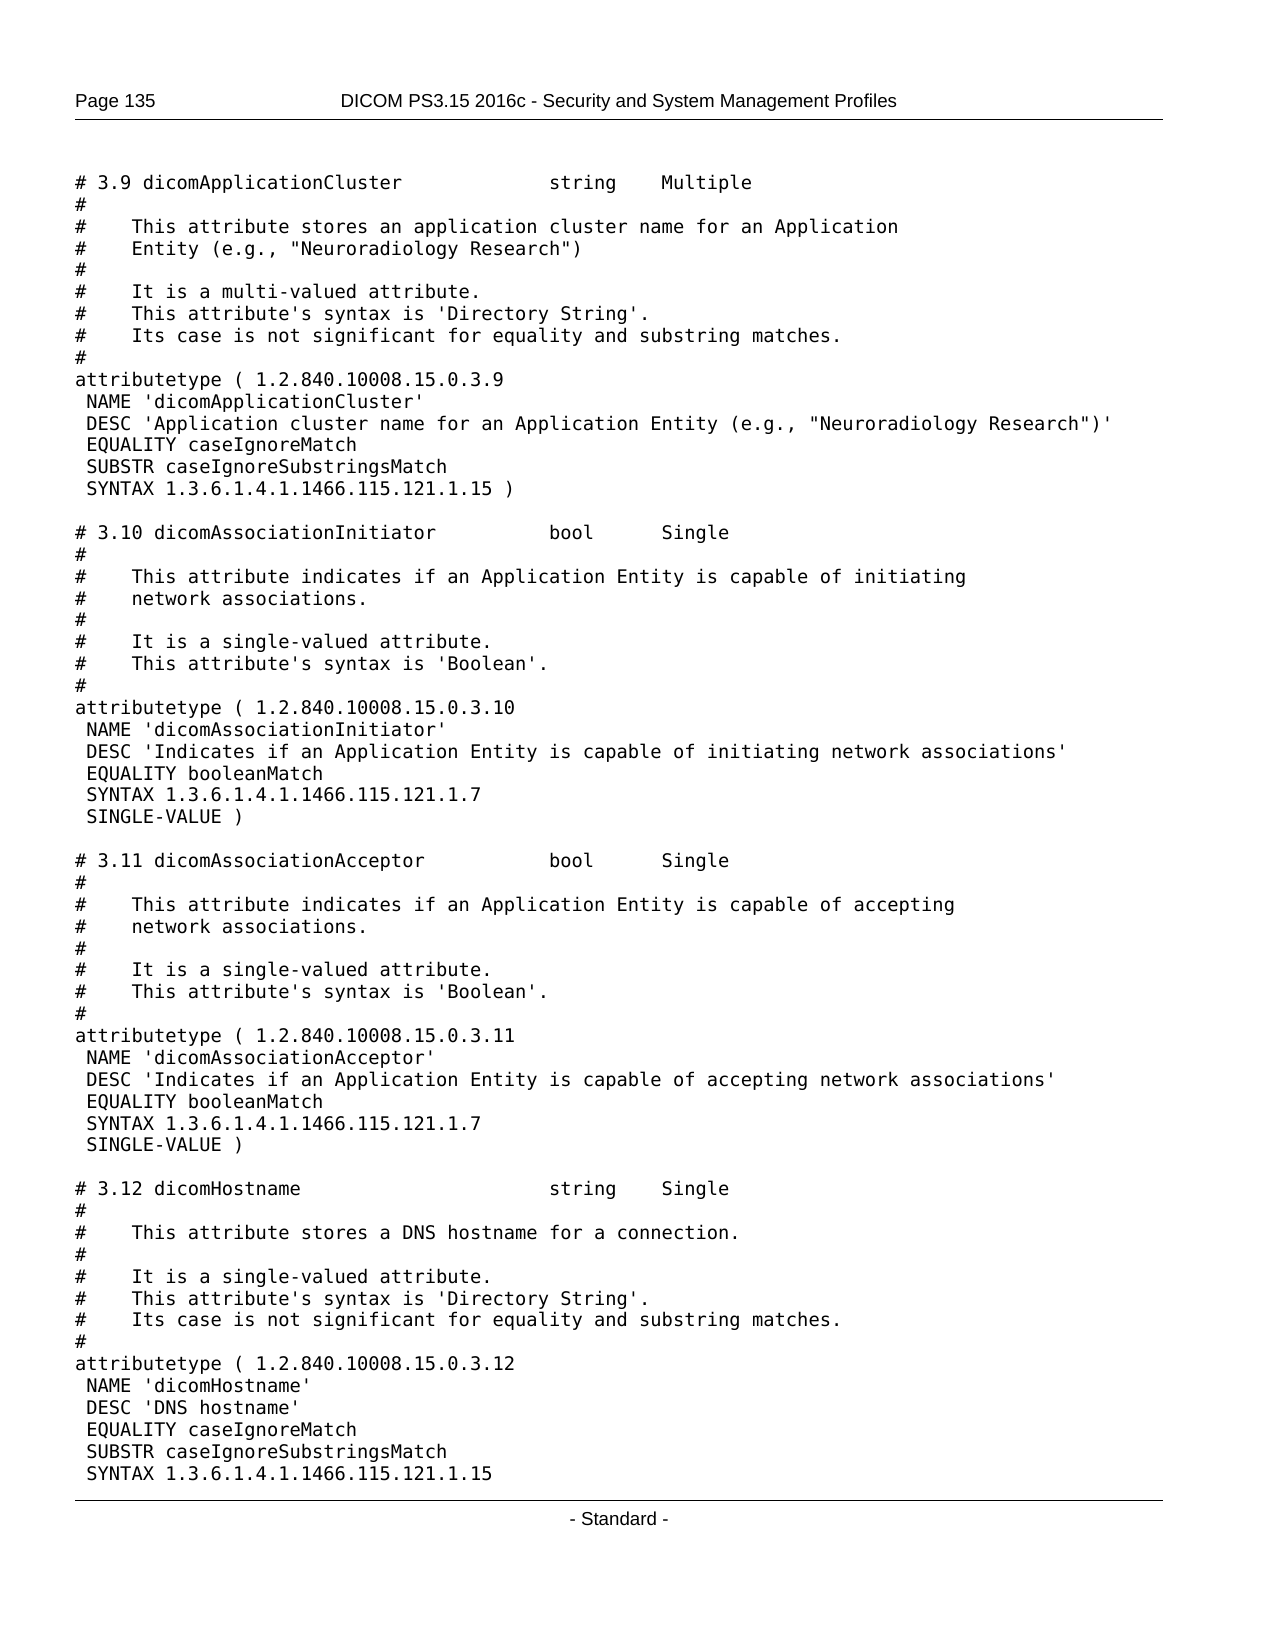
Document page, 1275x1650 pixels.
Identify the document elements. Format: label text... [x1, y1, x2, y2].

text # 3.9 dicomApplicationCluster string Multiple # # This attribute stores an application cluster name for an Application # Entity (e.g., "Neuroradiology Research") # # It is a multi-valued attribute. # This attribute's syntax is 'Directory String'. # Its case is not significant for equality and substring matches. # attributetype ( 1.2.840.10008.15.0.3.9 NAME 'dicomApplicationCluster' DESC 'Application cluster name for an Application Entity (e.g., "Neuroradiology Research")' EQUALITY caseIgnoreMatch SUBSTR caseIgnoreSubstringsMatch SYNTAX 1.3.6.1.4.1.1466.115.121.1.15 ) # 3.10 dicomAssociationInitiator bool Single # # This attribute indicates if an Application Entity is capable of initiating # network associations. # # It is a single-valued attribute. # This attribute's syntax is 'Boolean'. # attributetype ( 1.2.840.10008.15.0.3.10 NAME 'dicomAssociationInitiator' DESC 'Indicates if an Application Entity is capable of initiating network associations' EQUALITY booleanMatch SYNTAX 1.3.6.1.4.1.1466.115.121.1.7 SINGLE-VALUE ) # 3.11 dicomAssociationAcceptor bool Single # # This attribute indicates if an Application Entity is capable of accepting # network associations. # # It is a single-valued attribute. # This attribute's syntax is 'Boolean'. # attributetype ( 1.2.840.10008.15.0.3.11 NAME 'dicomAssociationAcceptor' DESC 'Indicates if an Application Entity is capable of accepting network associations' EQUALITY booleanMatch SYNTAX 1.3.6.1.4.1.1466.115.121.1.7 SINGLE-VALUE ) # 3.12 dicomHostname string Single # # This attribute stores a DNS hostname for a connection. # # It is a single-valued attribute. # This attribute's syntax is 'Directory String'. # Its case is not significant for equality and substring matches. # attributetype ( 1.2.840.10008.15.0.3.12 NAME 'dicomHostname' DESC 'DNS hostname' EQUALITY caseIgnoreMatch SUBSTR caseIgnoreSubstringsMatch SYNTAX 1.3.6.1.4.1.1466.115.121.1.15 [75, 150, 1162, 1484]
